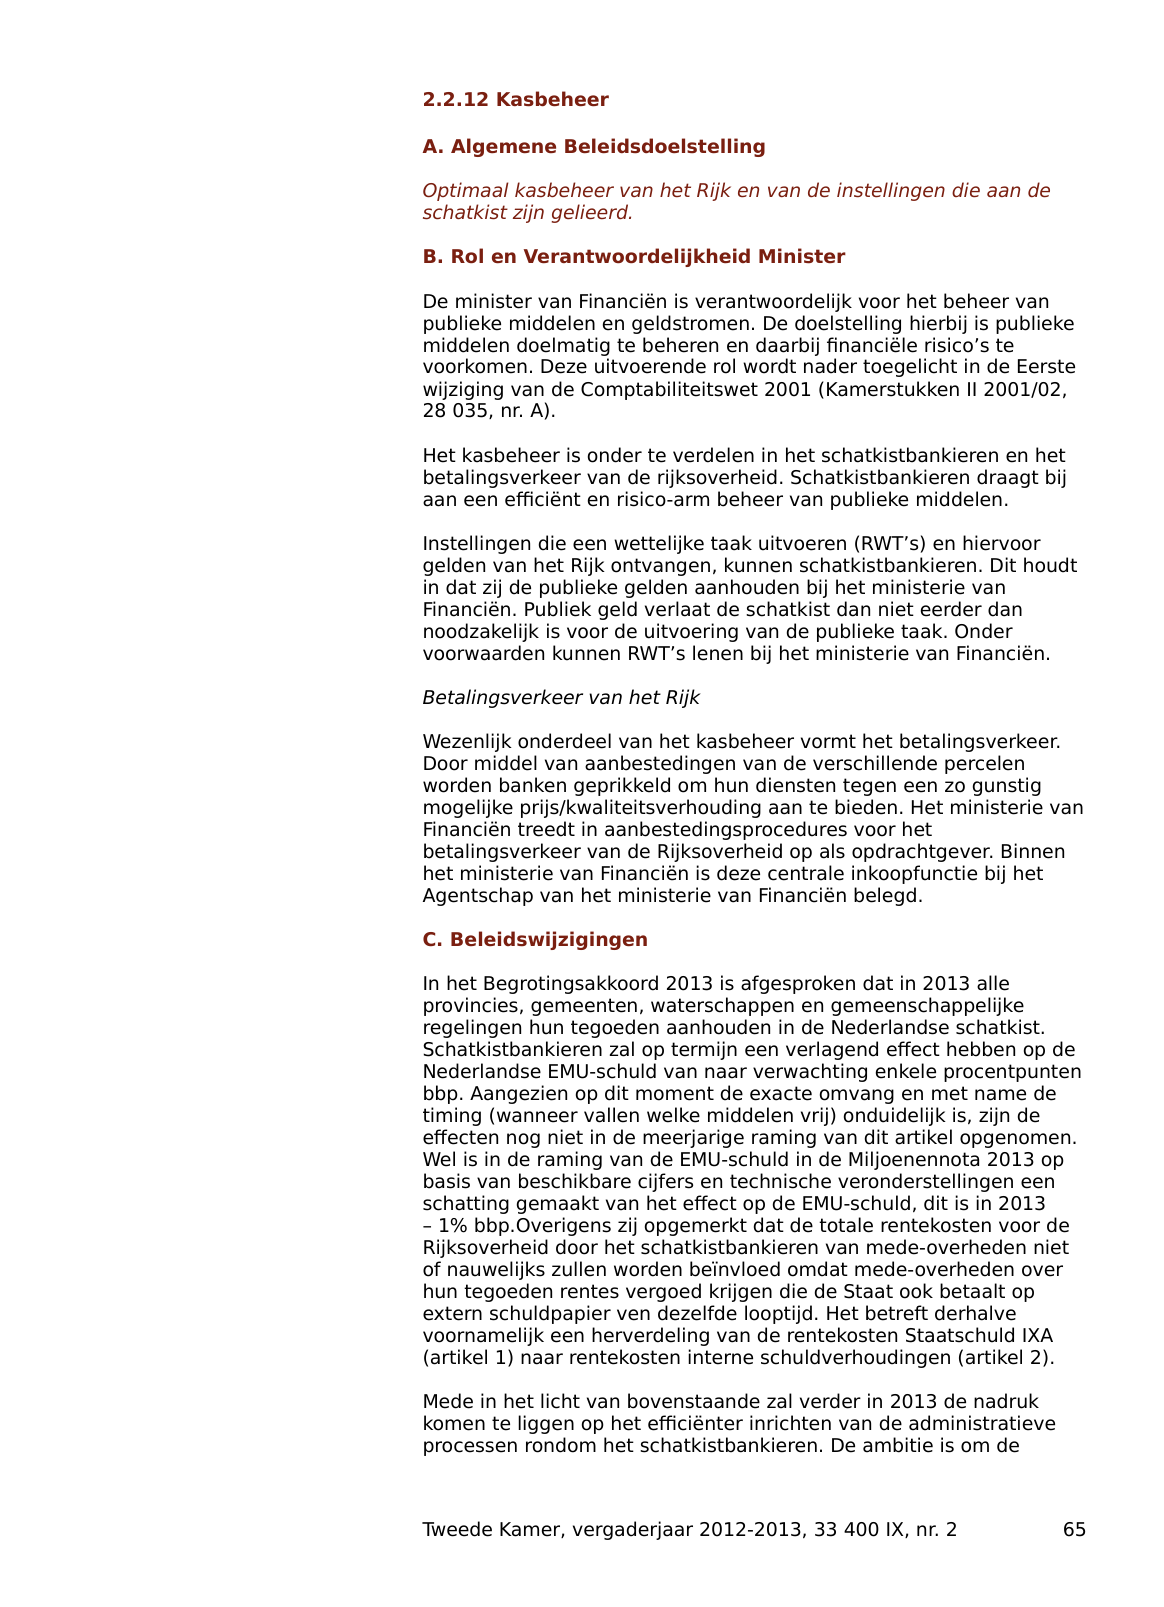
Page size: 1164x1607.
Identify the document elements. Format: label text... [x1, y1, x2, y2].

subtitle A. Algemene Beleidsdoelstelling [422, 136, 1087, 158]
text Mede in het licht van bovenstaande zal verder in 2013 de nadruk komen te liggen op het efficiënter inrichten van de administratieve processen rondom het schatkistbankieren. De ambitie is om de [422, 1391, 1087, 1457]
text Instellingen die een wettelijke taak uitvoeren (RWT’s) en hiervoor gelden van het Rijk ontvangen, kunnen schatkistbankieren. Dit houdt in dat zij de publieke gelden aanhouden bij het ministerie van Financiën. Publiek geld verlaat de schatkist dan niet eerder dan noodzakelijk is voor de uitvoering van de publieke taak. Onder voorwaarden kunnen RWT’s lenen bij het ministerie van Financiën. [422, 533, 1087, 664]
text Het kasbeheer is onder te verdelen in het schatkistbankieren en het betalingsverkeer van de rijksoverheid. Schatkistbankieren draagt bij aan een efficiënt en risico-arm beheer van publieke middelen. [422, 444, 1087, 511]
text Optimaal kasbeheer van het Rijk en van de instellingen die aan de schatkist zijn gelieerd. [422, 180, 1087, 224]
subtitle 2.2.12 Kasbeheer [422, 89, 1087, 111]
text Wezenlijk onderdeel van het kasbeheer vormt het betalingsverkeer. Door middel van aanbestedingen van de verschillende percelen worden banken geprikkeld om hun diensten tegen een zo gunstig mogelijke prijs/kwaliteitsverhouding aan te bieden. Het ministerie van Financiën treedt in aanbestedingsprocedures voor het betalingsverkeer van de Rijksoverheid op als opdrachtgever. Binnen het ministerie van Financiën is deze centrale inkoopfunctie bij het Agentschap van het ministerie van Financiën belegd. [422, 731, 1087, 907]
text In het Begrotingsakkoord 2013 is afgesproken dat in 2013 alle provincies, gemeenten, waterschappen en gemeenschappelijke regelingen hun tegoeden aanhouden in de Nederlandse schatkist. Schatkistbankieren zal op termijn een verlagend effect hebben op de Nederlandse EMU-schuld van naar verwachting enkele procentpunten bbp. Aangezien op dit moment de exacte omvang en met name de timing (wanneer vallen welke middelen vrij) onduidelijk is, zijn de effecten nog niet in de meerjarige raming van dit artikel opgenomen. Wel is in de raming van de EMU-schuld in de Miljoenennota 2013 op basis van beschikbare cijfers en technische veronderstellingen een schatting gemaakt van het effect op de EMU-schuld, dit is in 2013 – 1% bbp.Overigens zij opgemerkt dat de totale rentekosten voor de Rijksoverheid door het schatkistbankieren van mede-overheden niet of nauwelijks zullen worden beïnvloed omdat mede-overheden over hun tegoeden rentes vergoed krijgen die de Staat ook betaalt op extern schuldpapier ven dezelfde looptijd. Het betreft derhalve voornamelijk een herverdeling van de rentekosten Staatschuld IXA (artikel 1) naar rentekosten interne schuldverhoudingen (artikel 2). [422, 973, 1087, 1369]
text De minister van Financiën is verantwoordelijk voor het beheer van publieke middelen en geldstromen. De doelstelling hierbij is publieke middelen doelmatig te beheren en daarbij financiële risico’s te voorkomen. Deze uitvoerende rol wordt nader toegelicht in de Eerste wijziging van de Comptabiliteitswet 2001 (Kamerstukken II 2001/02, 28 035, nr. A). [422, 291, 1087, 422]
subtitle C. Beleidswijzigingen [422, 929, 1087, 951]
subtitle Betalingsverkeer van het Rijk [422, 687, 1087, 709]
subtitle B. Rol en Verantwoordelijkheid Minister [422, 246, 1087, 268]
